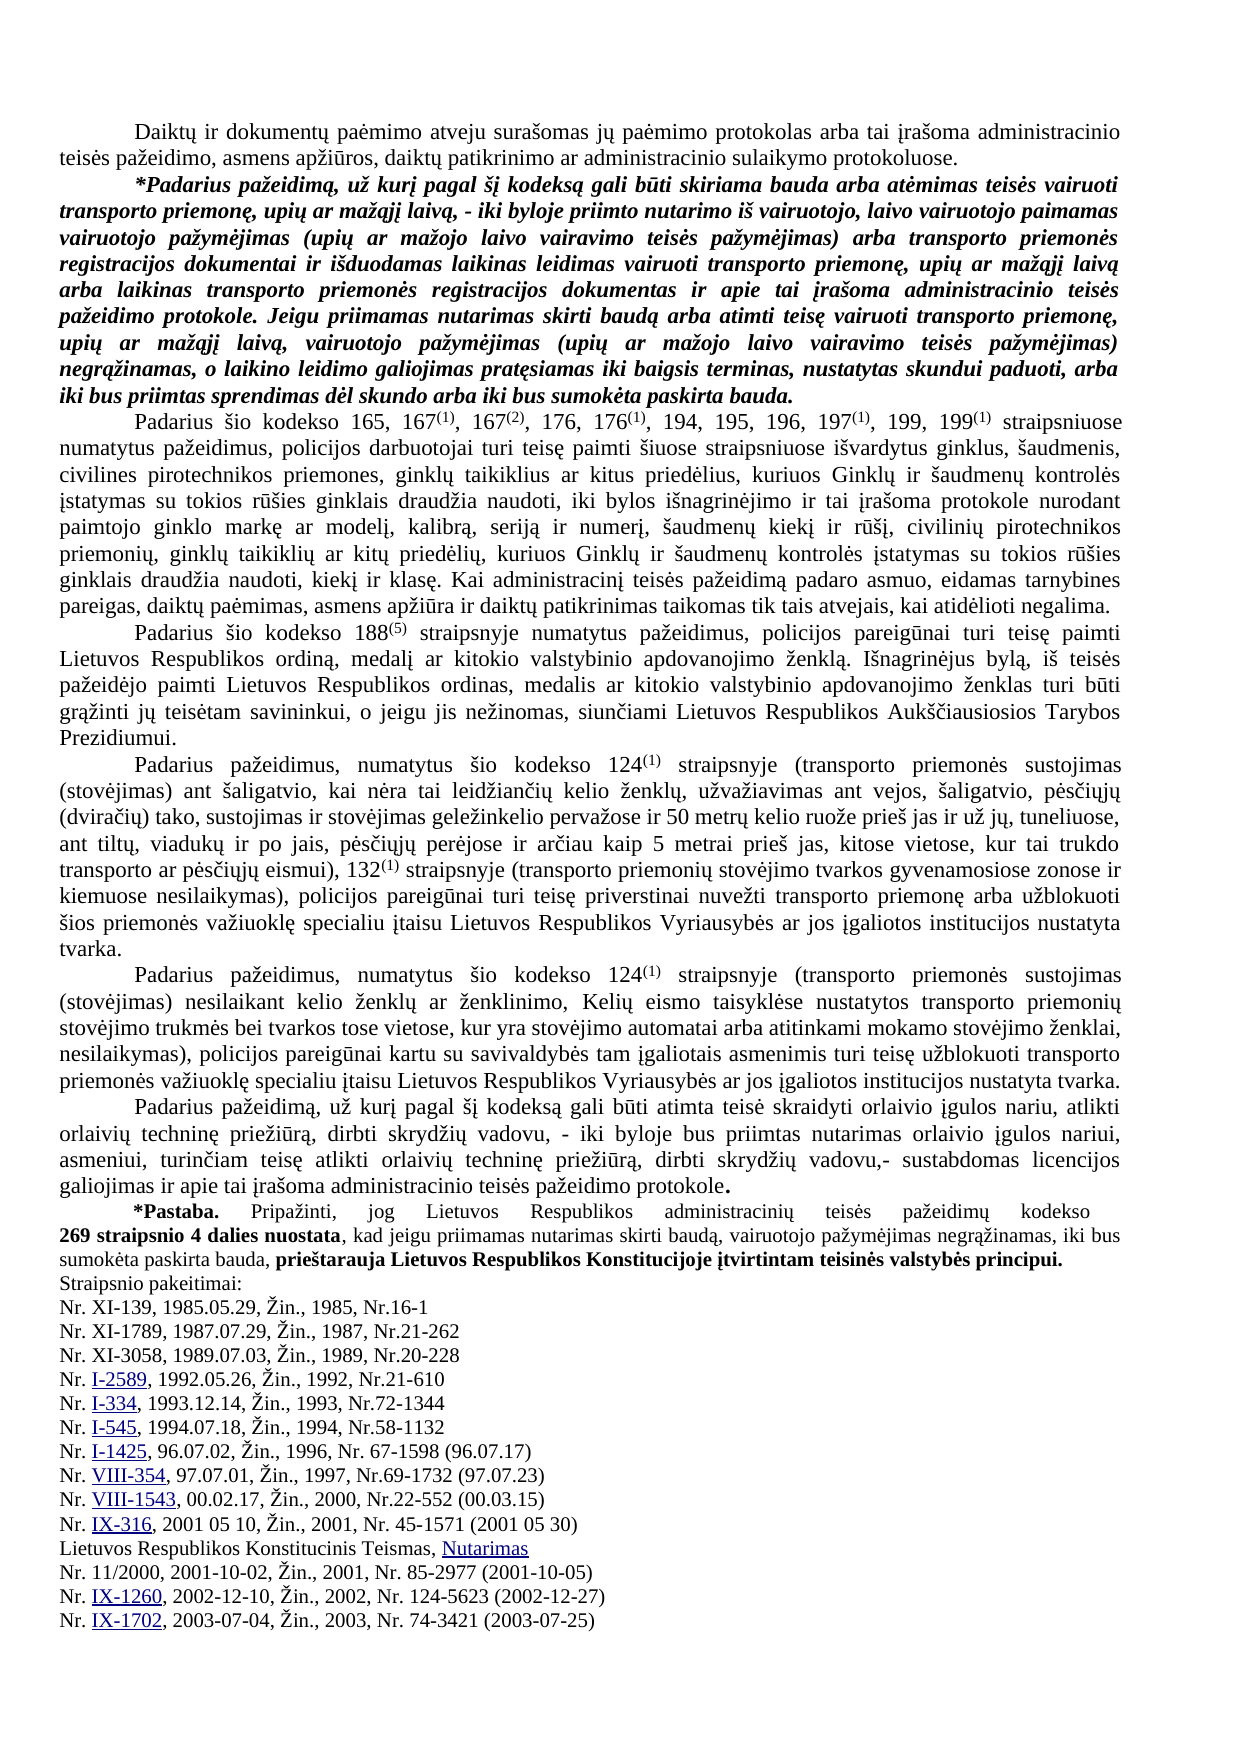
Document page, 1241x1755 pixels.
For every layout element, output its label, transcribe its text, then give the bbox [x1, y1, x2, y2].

text Padarius šio kodekso 188(5) straipsnyje numatytus pažeidimus, policijos pareigūnai turi teisę paimti Lietuvos Respublikos ordiną, medalį ar kitokio valstybinio apdovanojimo ženklą. Išnagrinėjus bylą, iš teisės pažeidėjo paimti Lietuvos Respublikos ordinas, medalis ar kitokio valstybinio apdovanojimo ženklas turi būti grąžinti jų teisėtam savininkui, o jeigu jis nežinomas, siunčiami Lietuvos Respublikos Aukščiausiosios Tarybos Prezidiumui. [59, 619, 1122, 751]
text Nr. I-334, 1993.12.14, Žin., 1993, Nr.72-1344 [59, 1391, 1122, 1415]
text Padarius pažeidimus, numatytus šio kodekso 124(1) straipsnyje (transporto priemonės sustojimas (stovėjimas) nesilaikant kelio ženklų ar ženklinimo, Kelių eismo taisyklėse nustatytos transporto priemonių stovėjimo trukmės bei tvarkos tose vietose, kur yra stovėjimo automatai arba atitinkami mokamo stovėjimo ženklai, nesilaikymas), policijos pareigūnai kartu su savivaldybės tam įgaliotais asmenimis turi teisę užblokuoti transporto priemonės važiuoklę specialiu įtaisu Lietuvos Respublikos Vyriausybės ar jos įgaliotos institucijos nustatyta tvarka. [59, 961, 1122, 1093]
text Nr. XI-1789, 1987.07.29, Žin., 1987, Nr.21-262 [59, 1319, 1122, 1343]
text Nr. IX-316, 2001 05 10, Žin., 2001, Nr. 45-1571 (2001 05 30) [59, 1511, 1122, 1536]
text Nr. XI-3058, 1989.07.03, Žin., 1989, Nr.20-228 [59, 1343, 1122, 1367]
text Padarius pažeidimą, už kurį pagal šį kodeksą gali būti atimta teisė skraidyti orlaivio įgulos nariu, atlikti orlaivių techninę priežiūrą, dirbti skrydžių vadovu, - iki byloje bus priimtas nutarimas orlaivio įgulos nariui, asmeniui, turinčiam teisę atlikti orlaivių techninę priežiūrą, dirbti skrydžių vadovu,- sustabdomas licencijos galiojimas ir apie tai įrašoma administracinio teisės pažeidimo protokole. [59, 1093, 1122, 1199]
text Nr. I-545, 1994.07.18, Žin., 1994, Nr.58-1132 [59, 1415, 1122, 1439]
text Nr. VIII-354, 97.07.01, Žin., 1997, Nr.69-1732 (97.07.23) [59, 1463, 1122, 1487]
text Daiktų ir dokumentų paėmimo atveju surašomas jų paėmimo protokolas arba tai įrašoma administracinio teisės pažeidimo, asmens apžiūros, daiktų patikrinimo ar administracinio sulaikymo protokoluose. [59, 118, 1122, 171]
text *Pastaba. Pripažinti, jog Lietuvos Respublikos administracinių teisės pažeidimų kodekso 269 straipsnio 4 dalies nuostata, kad jeigu priimamas nutarimas skirti baudą, vairuotojo pažymėjimas negrąžinamas, iki bus sumokėta paskirta bauda, prieštarauja Lietuvos Respublikos Konstitucijoje įtvirtintam teisinės valstybės principui. [59, 1199, 1122, 1271]
text Nr. IX-1702, 2003-07-04, Žin., 2003, Nr. 74-3421 (2003-07-25) [59, 1608, 1122, 1632]
text Nr. 11/2000, 2001-10-02, Žin., 2001, Nr. 85-2977 (2001-10-05) [59, 1559, 1122, 1584]
text Nr. I-1425, 96.07.02, Žin., 1996, Nr. 67-1598 (96.07.17) [59, 1439, 1122, 1463]
text Straipsnio pakeitimai: [59, 1271, 1122, 1295]
text Nr. IX-1260, 2002-12-10, Žin., 2002, Nr. 124-5623 (2002-12-27) [59, 1584, 1122, 1608]
text Padarius šio kodekso 165, 167(1), 167(2), 176, 176(1), 194, 195, 196, 197(1), 199, 199(1) straipsniuose numatytus pažeidimus, policijos darbuotojai turi teisę paimti šiuose straipsniuose išvardytus ginklus, šaudmenis, civilines pirotechnikos priemones, ginklų taikiklius ar kitus priedėlius, kuriuos Ginklų ir šaudmenų kontrolės įstatymas su tokios rūšies ginklais draudžia naudoti, iki bylos išnagrinėjimo ir tai įrašoma protokole nurodant paimtojo ginklo markę ar modelį, kalibrą, seriją ir numerį, šaudmenų kiekį ir rūšį, civilinių pirotechnikos priemonių, ginklų taikiklių ar kitų priedėlių, kuriuos Ginklų ir šaudmenų kontrolės įstatymas su tokios rūšies ginklais draudžia naudoti, kiekį ir klasę. Kai administracinį teisės pažeidimą padaro asmuo, eidamas tarnybines pareigas, daiktų paėmimas, asmens apžiūra ir daiktų patikrinimas taikomas tik tais atvejais, kai atidėlioti negalima. [59, 408, 1122, 619]
text Nr. XI-139, 1985.05.29, Žin., 1985, Nr.16-1 [59, 1295, 1122, 1319]
text Padarius pažeidimus, numatytus šio kodekso 124(1) straipsnyje (transporto priemonės sustojimas (stovėjimas) ant šaligatvio, kai nėra tai leidžiančių kelio ženklų, užvažiavimas ant vejos, šaligatvio, pėsčiųjų (dviračių) tako, sustojimas ir stovėjimas geležinkelio pervažose ir 50 metrų kelio ruože prieš jas ir už jų, tuneliuose, ant tiltų, viadukų ir po jais, pėsčiųjų perėjose ir arčiau kaip 5 metrai prieš jas, kitose vietose, kur tai trukdo transporto ar pėsčiųjų eismui), 132(1) straipsnyje (transporto priemonių stovėjimo tvarkos gyvenamosiose zonose ir kiemuose nesilaikymas), policijos pareigūnai turi teisę priverstinai nuvežti transporto priemonę arba užblokuoti šios priemonės važiuoklę specialiu įtaisu Lietuvos Respublikos Vyriausybės ar jos įgaliotos institucijos nustatyta tvarka. [59, 751, 1122, 961]
text Nr. VIII-1543, 00.02.17, Žin., 2000, Nr.22-552 (00.03.15) [59, 1487, 1122, 1511]
text Nr. I-2589, 1992.05.26, Žin., 1992, Nr.21-610 [59, 1367, 1122, 1391]
text *Padarius pažeidimą, už kurį pagal šį kodeksą gali būti skiriama bauda arba atėmimas teisės vairuoti transporto priemonę, upių ar mažąjį laivą, - iki byloje priimto nutarimo iš vairuotojo, laivo vairuotojo paimamas vairuotojo pažymėjimas (upių ar mažojo laivo vairavimo teisės pažymėjimas) arba transporto priemonės registracijos dokumentai ir išduodamas laikinas leidimas vairuoti transporto priemonę, upių ar mažąjį laivą arba laikinas transporto priemonės registracijos dokumentas ir apie tai įrašoma administracinio teisės pažeidimo protokole. Jeigu priimamas nutarimas skirti baudą arba atimti teisę vairuoti transporto priemonę, upių ar mažąjį laivą, vairuotojo pažymėjimas (upių ar mažojo laivo vairavimo teisės pažymėjimas) negrąžinamas, o laikino leidimo galiojimas pratęsiamas iki baigsis terminas, nustatytas skundui paduoti, arba iki bus priimtas sprendimas dėl skundo arba iki bus sumokėta paskirta bauda. [59, 171, 1122, 408]
text Lietuvos Respublikos Konstitucinis Teismas, Nutarimas [59, 1536, 1122, 1559]
